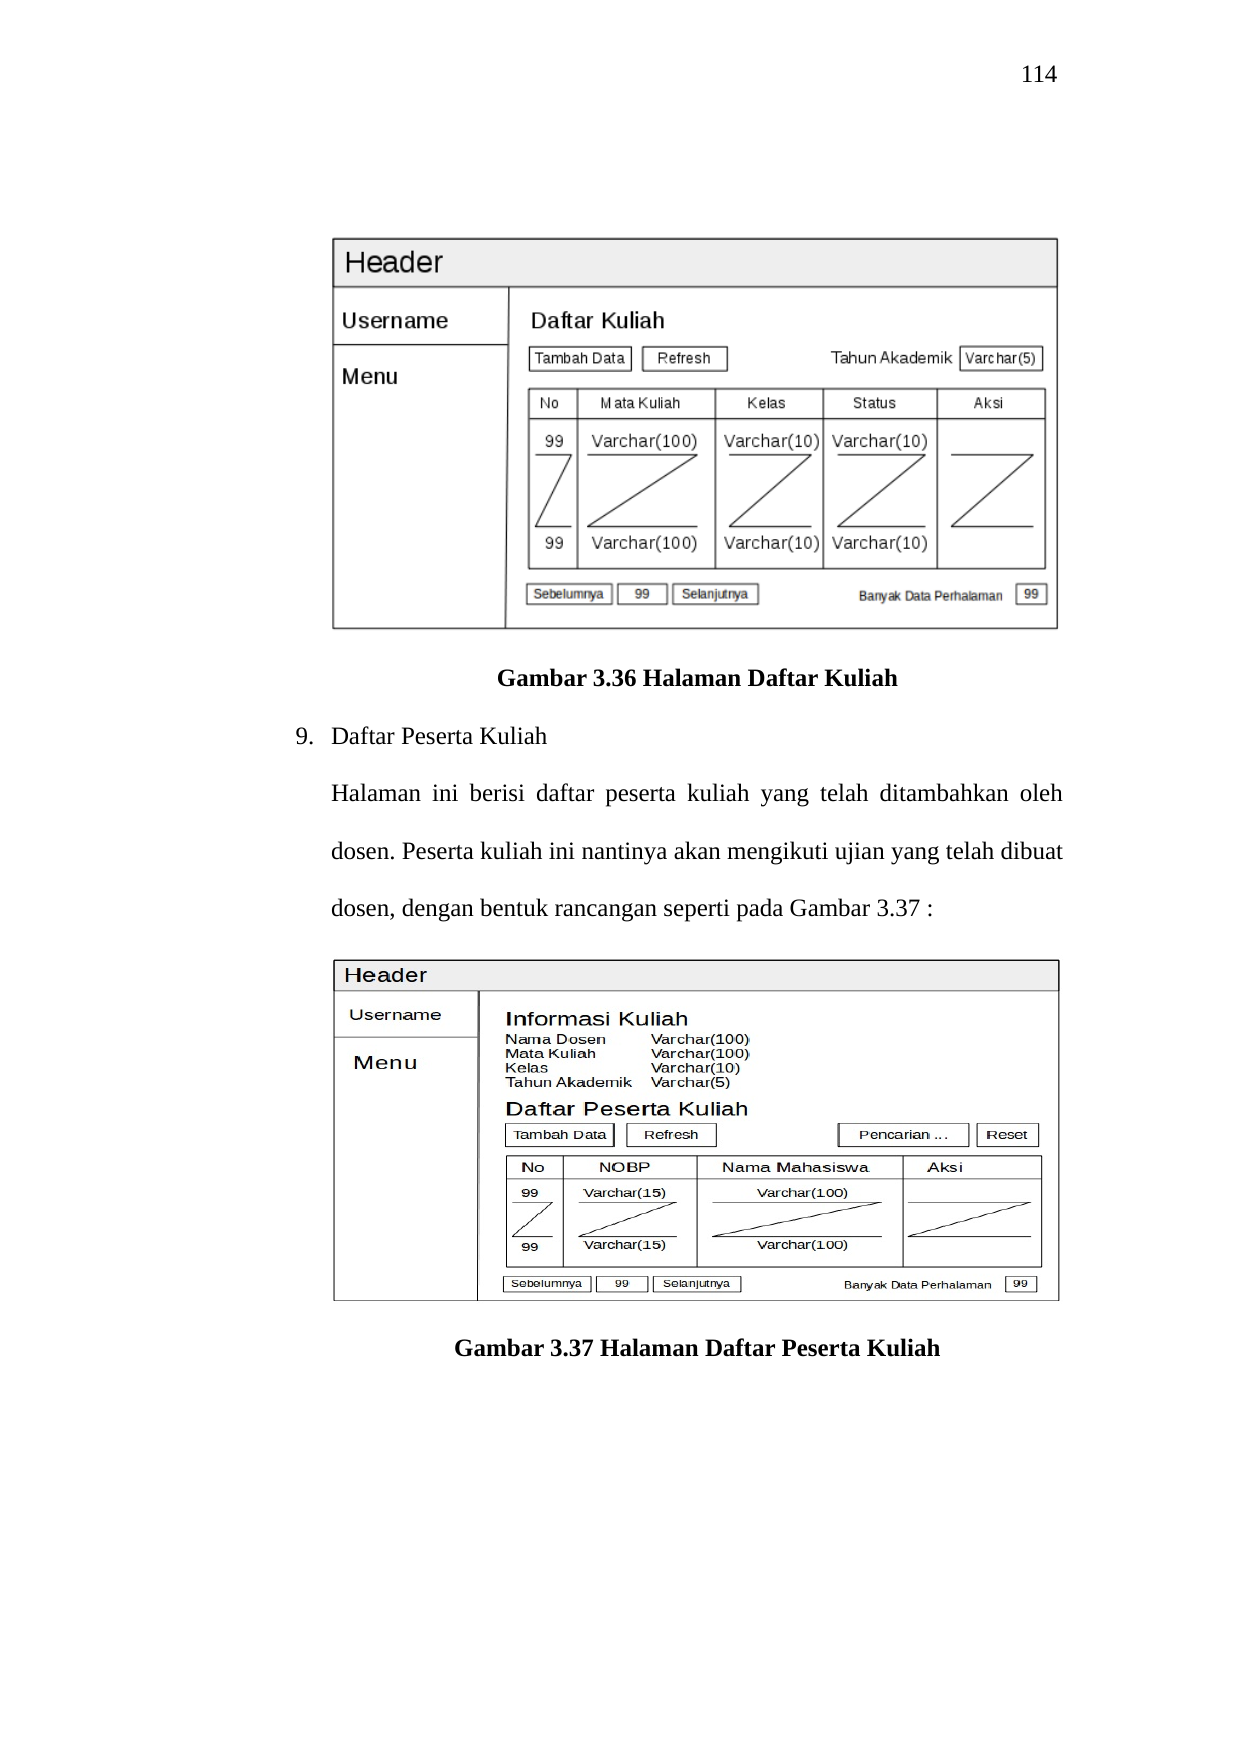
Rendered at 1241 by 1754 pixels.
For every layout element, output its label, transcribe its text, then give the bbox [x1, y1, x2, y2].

picture [331, 955, 1064, 1304]
list Daftar Peserta Kuliah [295, 635, 1063, 749]
list Gambar 3.37 Halaman Daftar Peserta Kuliah [331, 1304, 1063, 1361]
list Gambar 3.36 Halaman Daftar Kuliah [331, 635, 1063, 692]
picture [331, 235, 1064, 635]
list Halaman ini berisi daftar peserta kuliah yang telah ditambahkan oleh dosen. Peserta kuliah ini nantinya akan mengikuti ujian yang telah dibuat dosen, dengan bentuk rancangan seperti pada Gambar 3.37 : [295, 778, 1063, 922]
